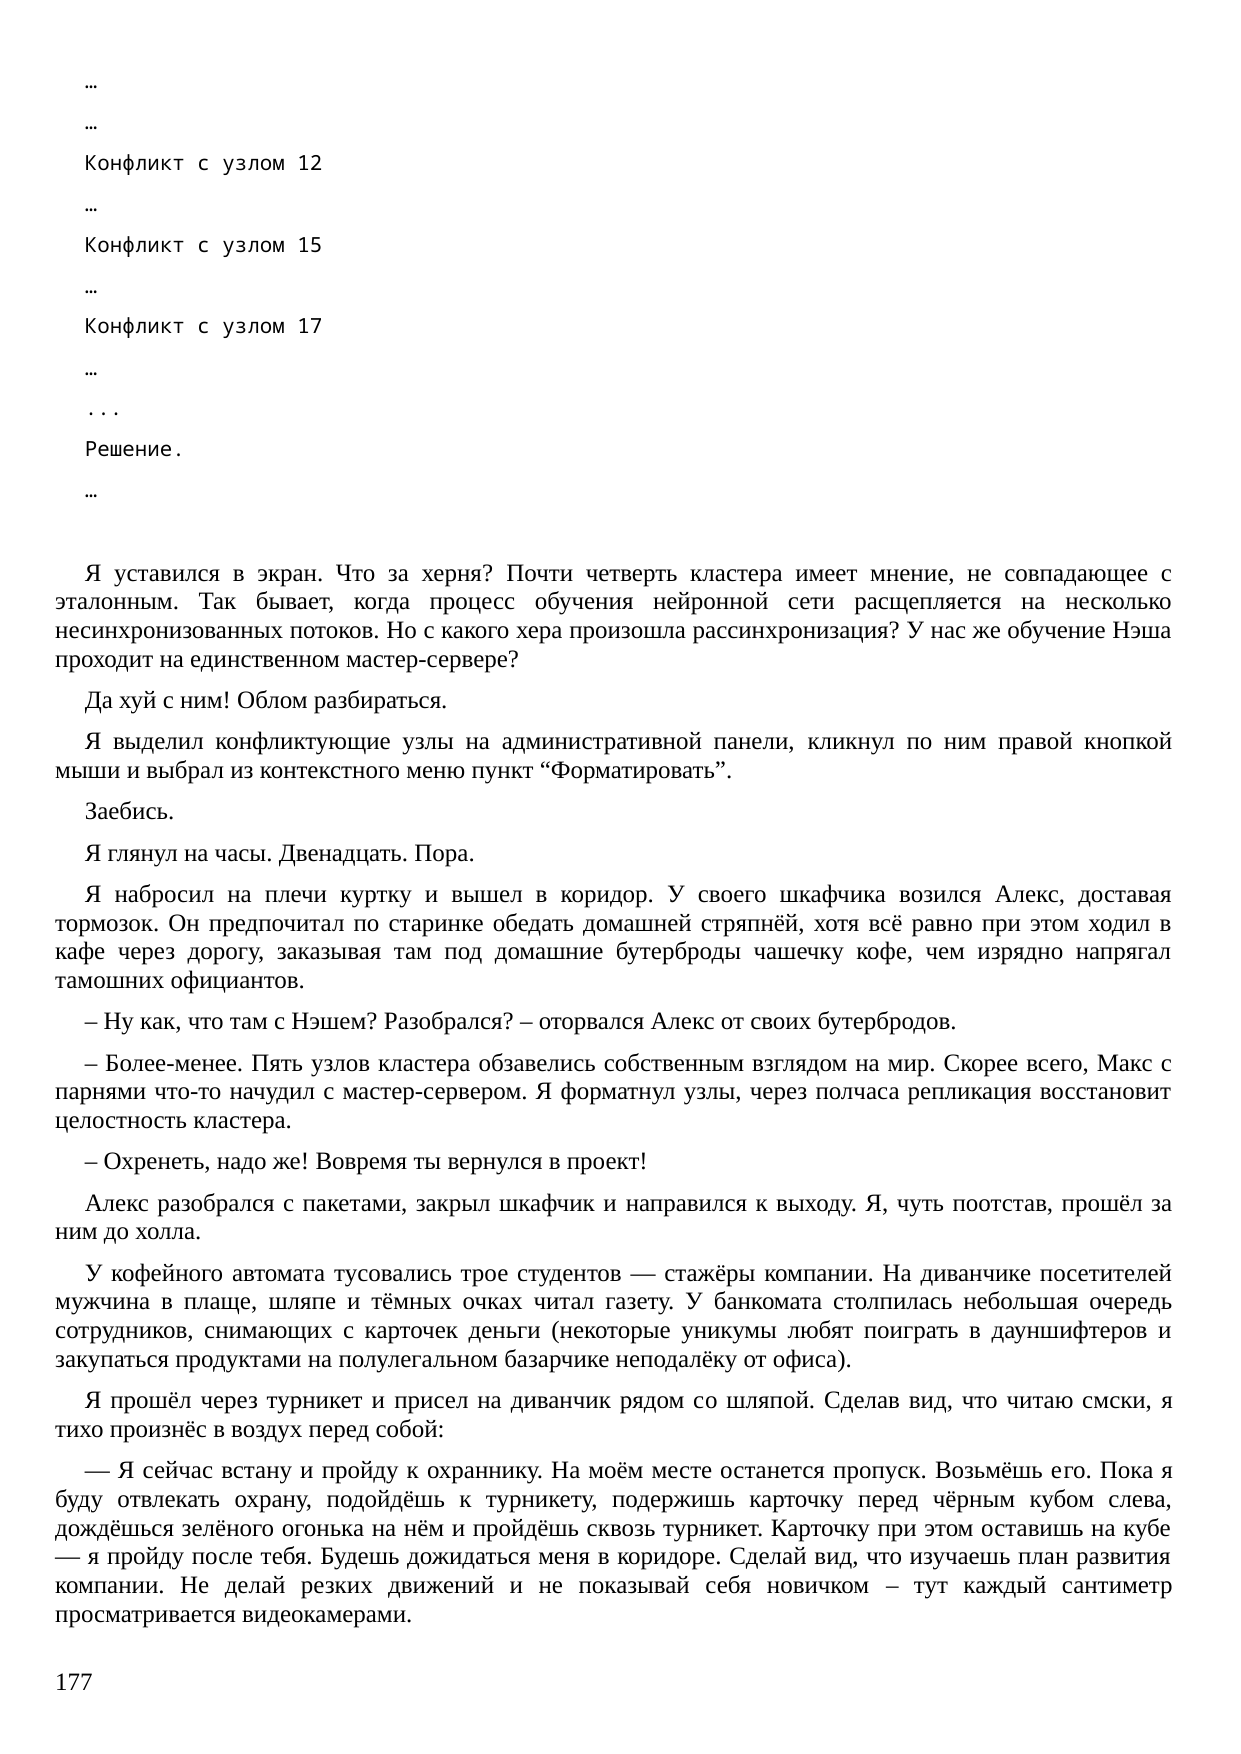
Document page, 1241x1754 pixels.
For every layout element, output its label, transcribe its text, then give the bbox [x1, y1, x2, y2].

text Я прошёл через турникет и присел на диванчик рядом со шляпой. Сделав вид, что читаю смски, я тихо произнёс в воздух перед собой: [55, 1385, 1173, 1443]
text … [55, 353, 1173, 381]
text ... [55, 393, 1173, 422]
text — Я сейчас встану и пройду к охраннику. На моём месте останется пропуск. Возьмёшь его. Пока я буду отвлекать охрану, подойдёшь к турникету, подержишь карточку перед чёрным кубом слева, дождёшься зелёного огонька на нём и пройдёшь сквозь турникет. Карточку при этом оставишь на кубе — я пройду после тебя. Будешь дожидаться меня в коридоре. Сделай вид, что изучаешь план развития компании. Не делай резких движений и не показывай себя новичком – тут каждый сантиметр просматривается видеокамерами. [55, 1455, 1173, 1628]
text Алекс разобрался с пакетами, закрыл шкафчик и направился к выходу. Я, чуть поотстав, прошёл за ним до холла. [55, 1188, 1173, 1245]
text У кофейного автомата тусовались трое студентов — стажёры компании. На диванчике посетителей мужчина в плаще, шляпе и тёмных очках читал газету. У банкомата столпилась небольшая очередь сотрудников, снимающих с карточек деньги (некоторые уникумы любят поиграть в дауншифтеров и закупаться продуктами на полулегальном базарчике неподалёку от офиса). [55, 1258, 1173, 1373]
text – Охренеть, надо же! Вовремя ты вернулся в проект! [55, 1146, 1173, 1175]
text Я набросил на плечи куртку и вышел в коридор. У своего шкафчика возился Алекс, доставая тормозок. Он предпочитал по старинке обедать домашней стряпнёй, хотя всё равно при этом ходил в кафе через дорогу, заказывая там под домашние бутерброды чашечку кофе, чем изрядно напрягал тамошних официантов. [55, 879, 1173, 994]
text … [55, 189, 1173, 217]
text Конфликт с узлом 17 [55, 312, 1173, 340]
text … [55, 271, 1173, 299]
text – Более-менее. Пять узлов кластера обзавелись собственным взглядом на мир. Скорее всего, Макс с парнями что-то начудил с мастер-сервером. Я форматнул узлы, через полчаса репликация восстановит целостность кластера. [55, 1048, 1173, 1134]
text … [55, 66, 1173, 94]
text Да хуй с ним! Облом разбираться. [55, 685, 1173, 714]
text Решение. [55, 434, 1173, 463]
text Я глянул на часы. Двенадцать. Пора. [55, 838, 1173, 866]
text – Ну как, что там с Нэшем? Разобрался? – оторвался Алекс от своих бутербродов. [55, 1006, 1173, 1035]
text Заебись. [55, 796, 1173, 825]
text Я уставился в экран. Что за херня? Почти четверть кластера имеет мнение, не совпадающее с эталонным. Так бывает, когда процесс обучения нейронной сети расщепляется на несколько несинхронизованных потоков. Но с какого хера произошла рассинхронизация? У нас же обучение Нэша проходит на единственном мастер-сервере? [55, 558, 1173, 673]
text Конфликт с узлом 12 [55, 148, 1173, 176]
text … [55, 107, 1173, 135]
text … [55, 475, 1173, 504]
text Конфликт с узлом 15 [55, 230, 1173, 258]
text Я выделил конфликтующие узлы на административной панели, кликнул по ним правой кнопкой мыши и выбрал из контекстного меню пункт “Форматировать”. [55, 726, 1173, 784]
